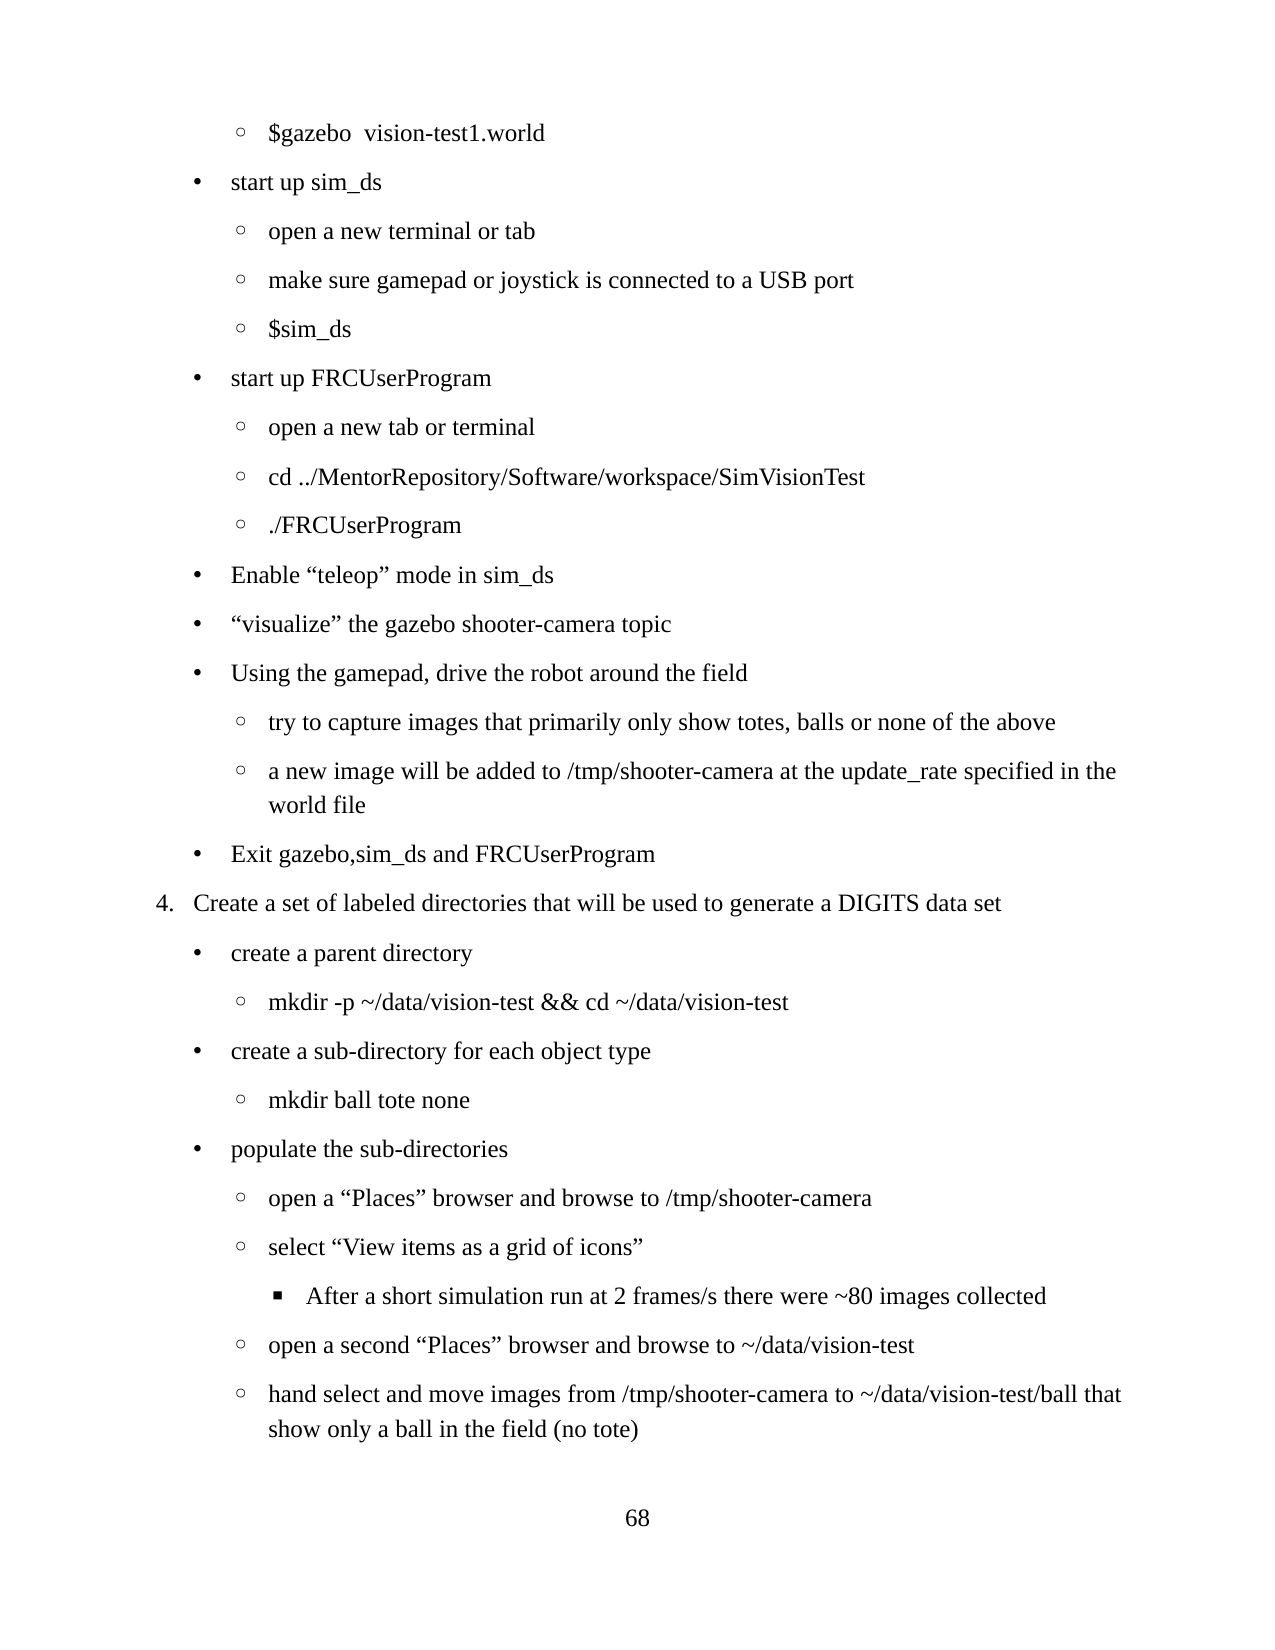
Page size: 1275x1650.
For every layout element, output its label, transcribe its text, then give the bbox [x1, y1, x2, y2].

list Exit gazebo,sim_ds and FRCUserProgram [193, 839, 1157, 868]
list hand select and move images from /tmp/shooter-camera to ~/data/vision-test/ball that show only a ball in the field (no tote) [231, 1379, 1157, 1442]
list Using the gamepad, drive the robot around the field [193, 658, 1157, 687]
list “visualize” the gazebo shooter-camera topic [193, 609, 1157, 637]
list $sim_ds [231, 314, 1157, 343]
list populate the sub-directories [193, 1134, 1157, 1163]
list open a new terminal or tab [231, 216, 1157, 245]
list mkdir ball tote none [231, 1085, 1157, 1113]
list a new image will be added to /tmp/shooter-camera at the update_rate specified in the world file [231, 756, 1157, 819]
list start up sim_ds [193, 167, 1157, 196]
list open a “Places” browser and browse to /tmp/shooter-camera [231, 1183, 1157, 1212]
list cd ../MentorRepository/Software/workspace/SimVisionTest [231, 462, 1157, 490]
list make sure gamepad or joystick is connected to a USB port [231, 265, 1157, 294]
list $gazebo vision-test1.world [231, 118, 1157, 147]
list mkdir -p ~/data/vision-test && cd ~/data/vision-test [231, 987, 1157, 1015]
list start up FRCUserProgram [193, 363, 1157, 392]
list select “View items as a grid of icons” [231, 1232, 1157, 1261]
list open a second “Places” browser and browse to ~/data/vision-test [231, 1330, 1157, 1359]
list ./FRCUserProgram [231, 511, 1157, 539]
list open a new tab or terminal [231, 412, 1157, 441]
list Enable “teleop” mode in sim_ds [193, 560, 1157, 588]
list After a short simulation run at 2 frames/s there were ~80 images collected [268, 1281, 1157, 1310]
list try to capture images that primarily only show totes, balls or none of the above [231, 707, 1157, 736]
list Create a set of labeled directories that will be used to generate a DIGITS data set [156, 888, 1157, 917]
list create a parent directory [193, 938, 1157, 966]
list create a sub-directory for each object type [193, 1036, 1157, 1064]
